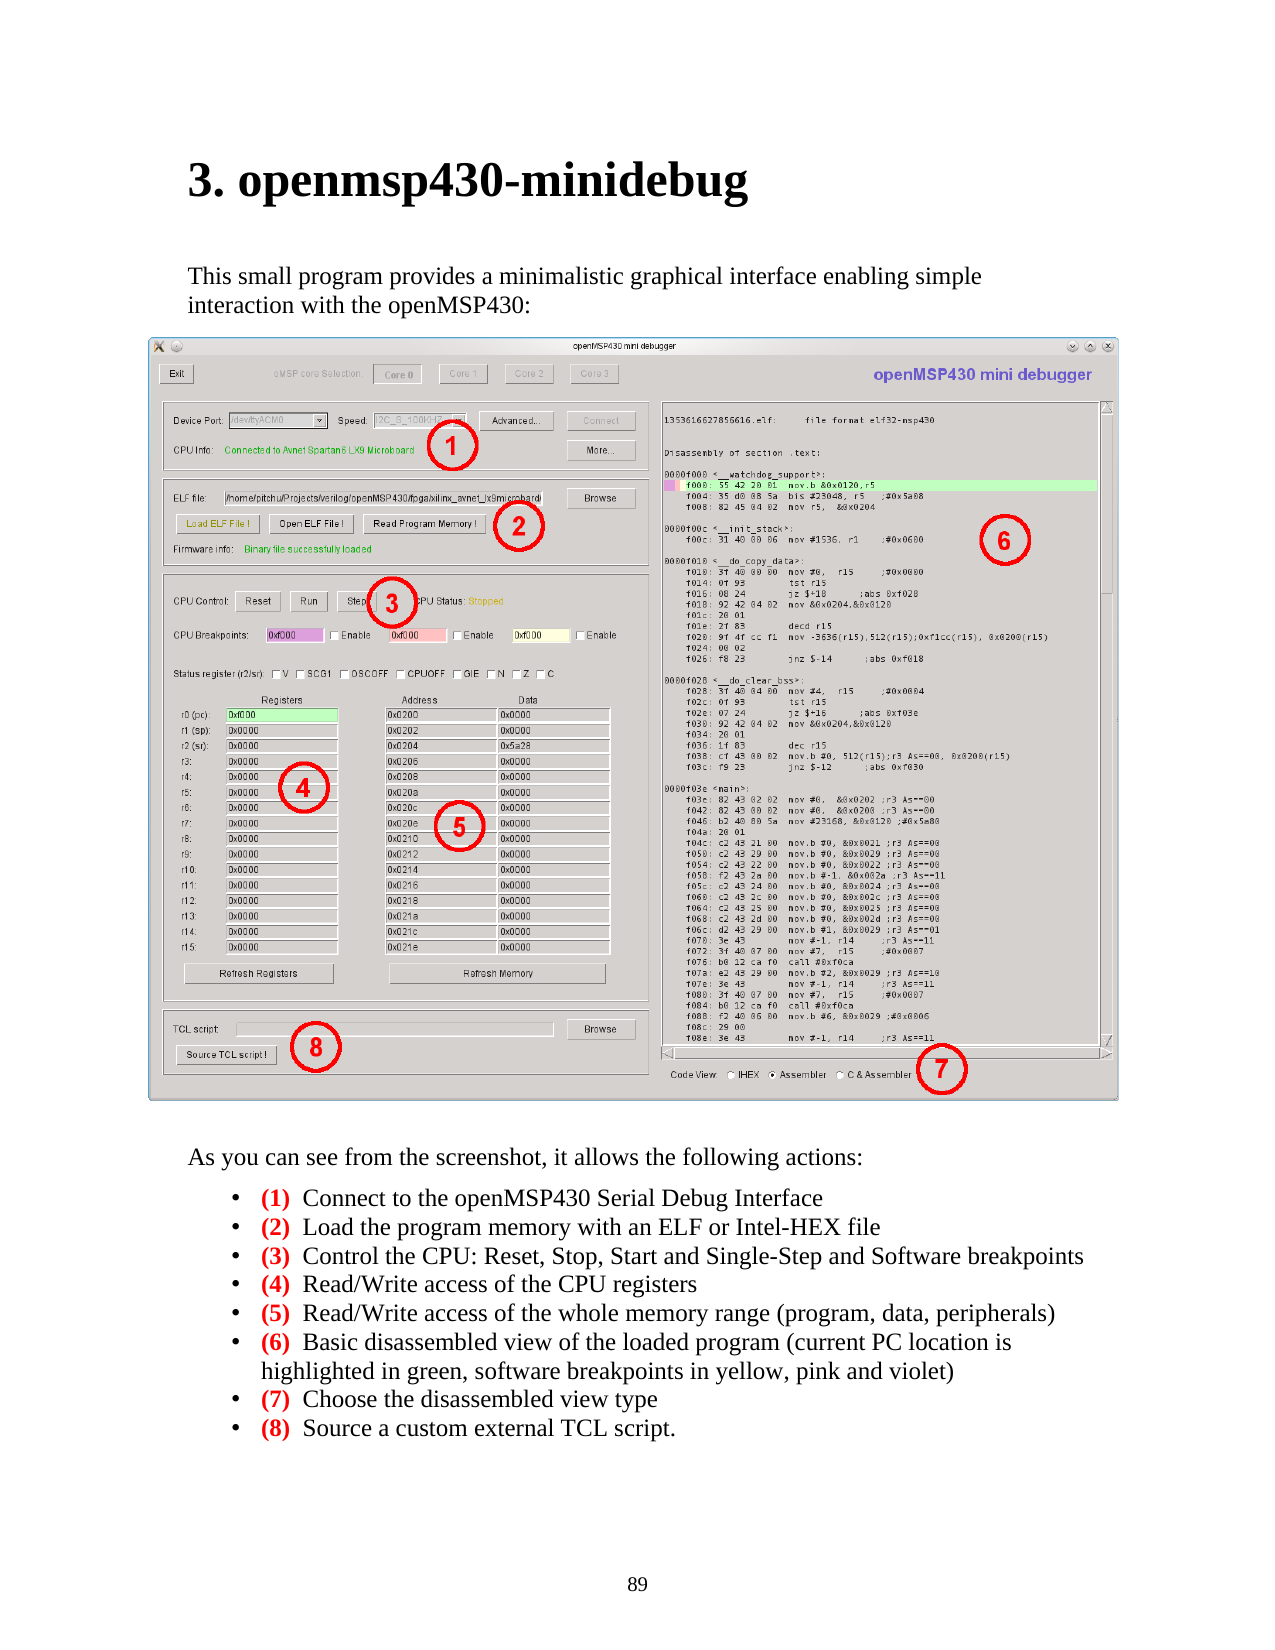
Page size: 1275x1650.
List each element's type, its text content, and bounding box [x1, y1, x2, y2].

text 3. openmsp430-minidebug [187, 150, 1088, 207]
list (7) Choose the disassembled view type [231, 1384, 1088, 1413]
list (3) Control the CPU: Reset, Stop, Start and Single-Step and Software breakpoints [231, 1241, 1088, 1269]
list (5) Read/Write access of the whole memory range (program, data, peripherals) [231, 1298, 1088, 1327]
list (1) Connect to the openMSP430 Serial Debug Interface [231, 1183, 1088, 1212]
list (2) Load the program memory with an ELF or Intel-HEX file [231, 1212, 1088, 1241]
list (6) Basic disassembled view of the loaded program (current PC location is highlighted in green, software breakpoints in yellow, pink and violet) [231, 1327, 1088, 1384]
picture [148, 337, 1119, 1101]
list (4) Read/Write access of the CPU registers [231, 1269, 1088, 1298]
text This small program provides a minimalistic graphical interface enabling simple interaction with the openMSP430: [187, 261, 1088, 319]
list (8) Source a custom external TCL script. [231, 1413, 1088, 1442]
text As you can see from the screenshot, it allows the following actions: [187, 1142, 1088, 1171]
